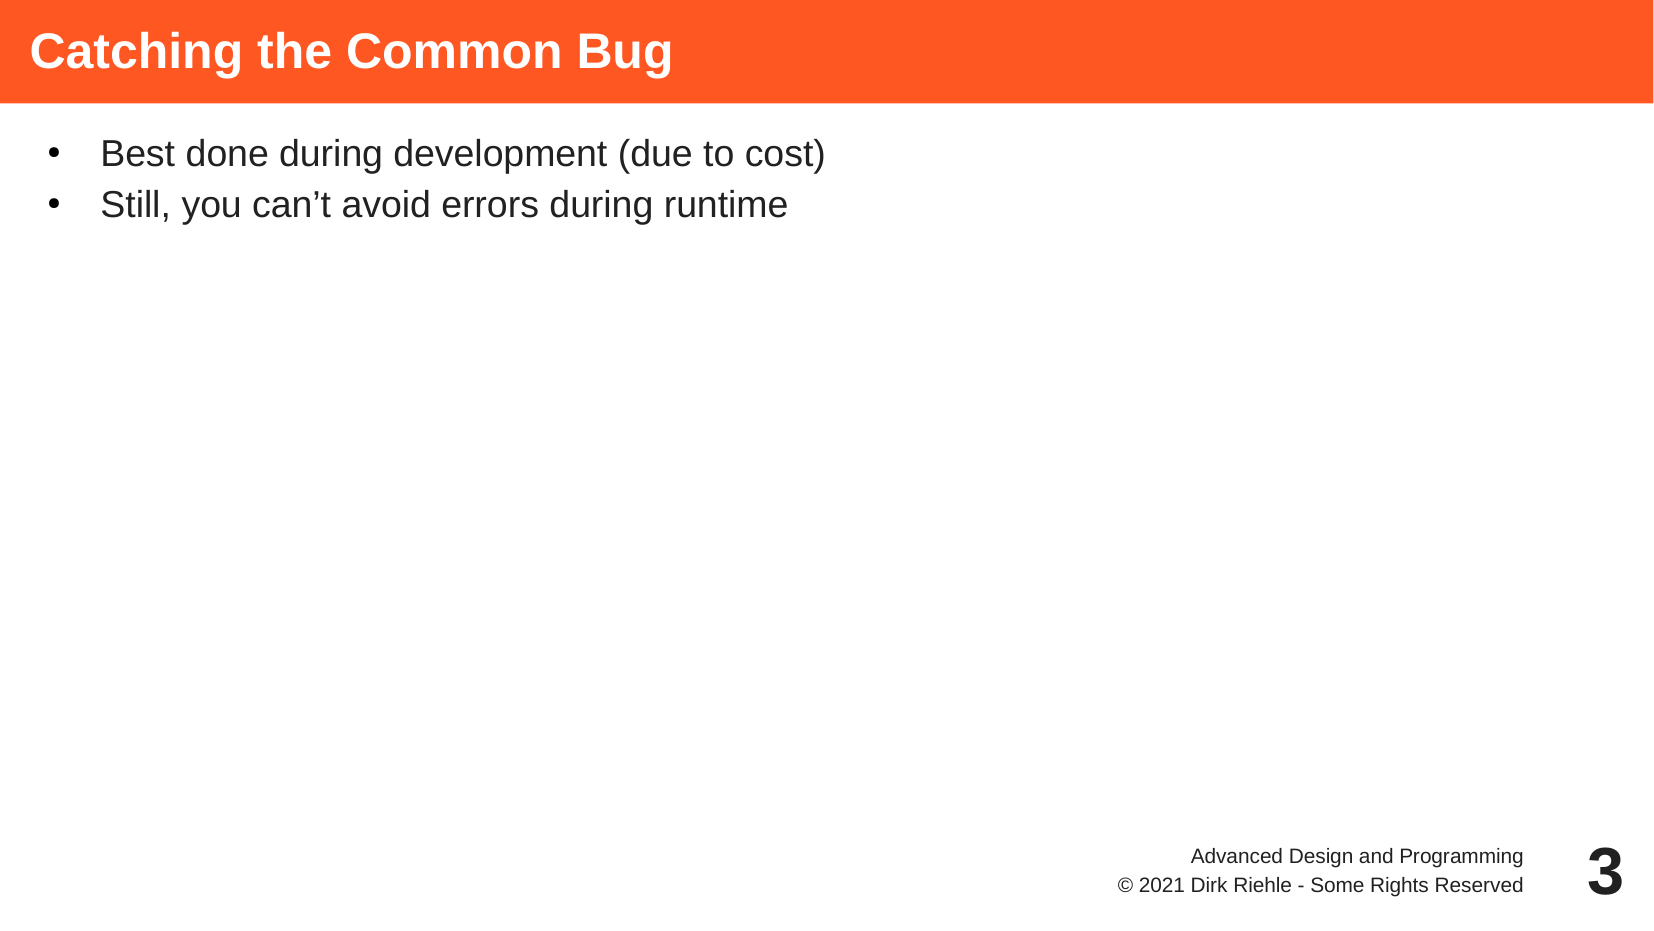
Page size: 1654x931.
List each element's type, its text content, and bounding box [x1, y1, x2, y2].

title Catching the Common Bug [0, 0, 1654, 104]
list Best done during development (due to cost) Still, you can’t avoid errors during runtime [29, 132, 1625, 813]
